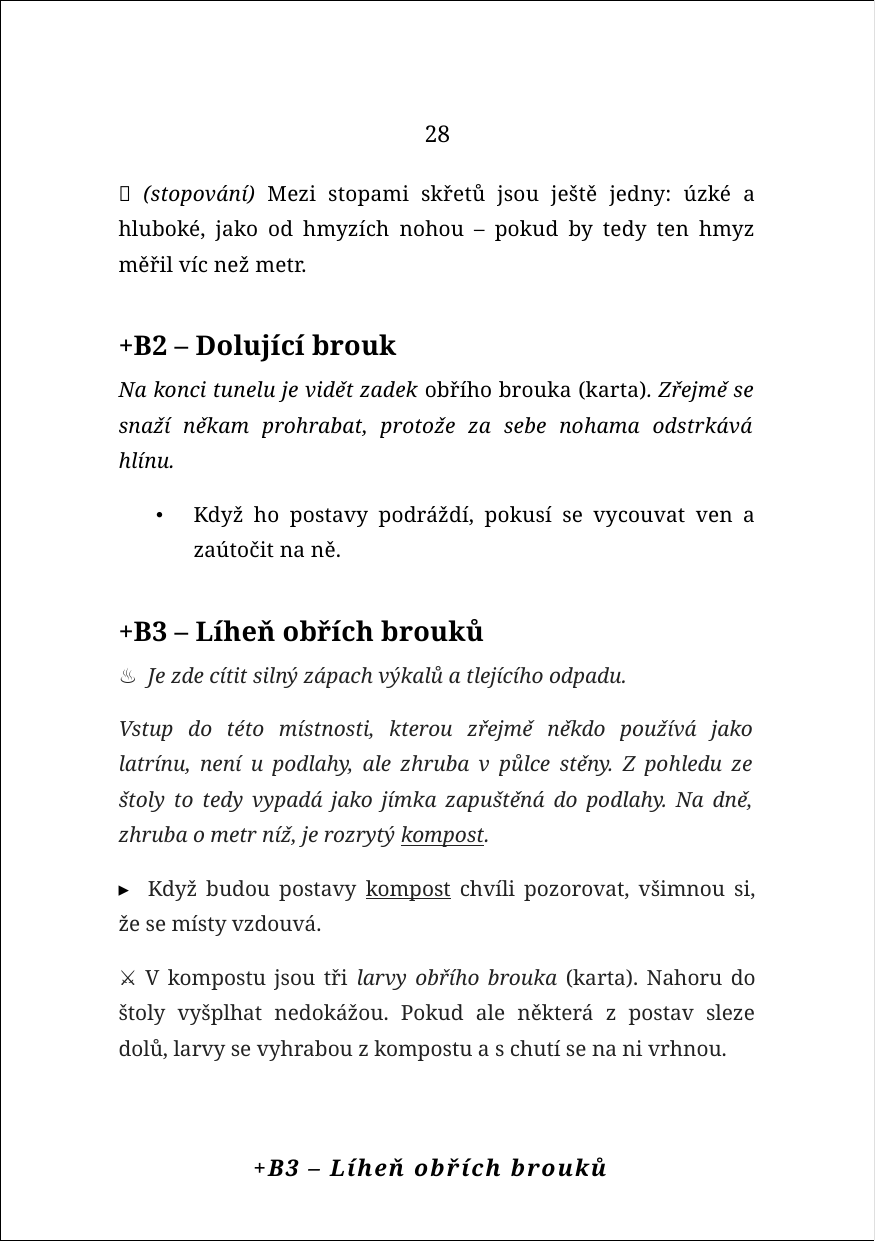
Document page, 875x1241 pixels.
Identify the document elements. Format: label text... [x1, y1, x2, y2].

text ♨ Je zde cítit silný zápach výkalů a tlejícího odpadu. [118, 661, 756, 689]
text ▸ Když budou postavy kompost chvíli pozorovat, všimnou si, že se místy vzdouvá. [118, 874, 756, 938]
subtitle +B2 – Dolující brouk [118, 327, 756, 364]
text Na konci tunelu je vidět zadek obřího brouka (karta). Zřejmě se snaží někam prohrabat, protože za sebe nohama odstrkává hlínu. [118, 376, 756, 475]
text ⚔ V kompostu jsou tři larvy obřího brouka (karta). Nahoru do štoly vyšplhat nedokážou. Pokud ale některá z postav sleze dolů, larvy se vyhrabou z kompostu a s chutí se na ni vrhnou. [118, 963, 756, 1062]
list Když ho postavy podráždí, pokusí se vycouvat ven a zaútočit na ně. [156, 500, 756, 564]
subtitle +B3 – Líheň obřích brouků [118, 612, 756, 649]
text 👣 (stopování) Mezi stopami skřetů jsou ještě jedny: úzké a hluboké, jako od hmyzích nohou – pokud by tedy ten hmyz měřil víc než metr. [118, 179, 756, 278]
text Vstup do této místnosti, kterou zřejmě někdo používá jako latrínu, není u podlahy, ale zhruba v půlce stěny. Z pohledu ze štoly to tedy vypadá jako jímka zapuštěná do podlahy. Na dně, zhruba o metr níž, je rozrytý kompost. [118, 714, 756, 849]
